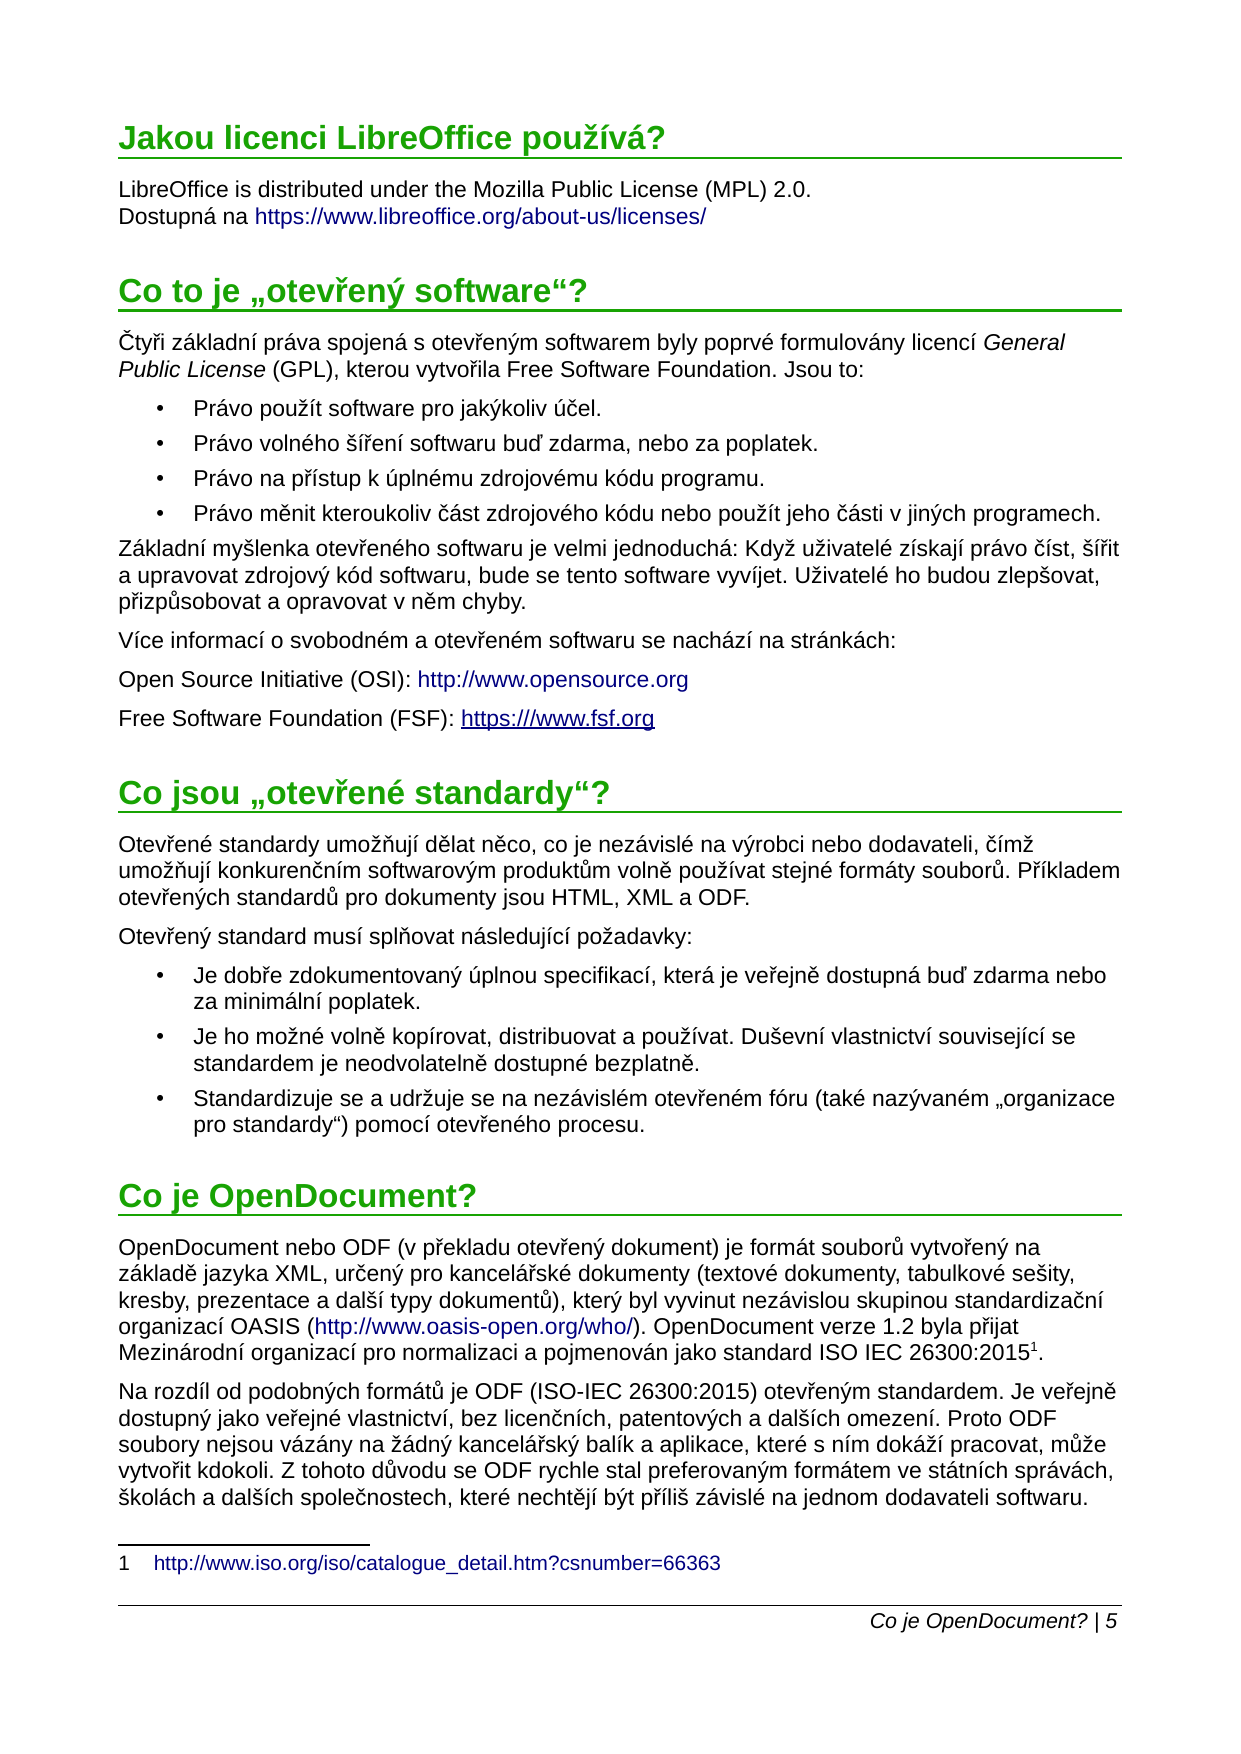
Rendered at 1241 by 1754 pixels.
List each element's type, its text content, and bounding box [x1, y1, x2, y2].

text Základní myšlenka otevřeného softwaru je velmi jednoduchá: Když uživatelé získají právo číst, šířit a upravovat zdrojový kód softwaru, bude se tento software vyvíjet. Uživatelé ho budou zlepšovat, přizpůsobovat a opravovat v něm chyby. [118, 535, 1122, 614]
subtitle Co je OpenDocument? [118, 1176, 1122, 1214]
text http://www.iso.org/iso/catalogue_detail.htm?csnumber=66363 [118, 1551, 1122, 1575]
list Otevřený standard musí splňovat následující požadavky: [118, 923, 1122, 949]
text Na rozdíl od podobných formátů je ODF (ISO-IEC 26300:2015) otevřeným standardem. Je veřejně dostupný jako veřejné vlastnictví, bez licenčních, patentových a dalších omezení. Proto ODF soubory nejsou vázány na žádný kancelářský balík a aplikace, které s ním dokáží pracovat, může vytvořit kdokoli. Z tohoto důvodu se ODF rychle stal preferovaným formátem ve státních správách, školách a dalších společnostech, které nechtějí být příliš závislé na jednom dodavateli softwaru. [118, 1378, 1122, 1510]
list Právo volného šíření softwaru buď zdarma, nebo za poplatek. [156, 430, 1122, 456]
list Právo použít software pro jakýkoliv účel. [156, 394, 1122, 421]
text Více informací o svobodném a otevřeném softwaru se nachází na stránkách: [118, 627, 1122, 653]
text Otevřené standardy umožňují dělat něco, co je nezávislé na výrobci nebo dodavateli, čímž umožňují konkurenčním softwarovým produktům volně používat stejné formáty souborů. Příkladem otevřených standardů pro dokumenty jsou HTML, XML a ODF. [118, 831, 1122, 910]
list Standardizuje se a udržuje se na nezávislém otevřeném fóru (také nazývaném „organizace pro standardy“) pomocí otevřeného procesu. [156, 1085, 1122, 1137]
subtitle Co to je „otevřený software“? [118, 271, 1122, 309]
text Free Software Foundation (FSF): https:///www.fsf.org [118, 704, 1122, 731]
subtitle Jakou licenci LibreOffice používá? [118, 118, 1122, 157]
list Právo měnit kteroukoliv část zdrojového kódu nebo použít jeho části v jiných programech. [156, 500, 1122, 526]
text OpenDocument nebo ODF (v překladu otevřený dokument) je formát souborů vytvořený na základě jazyka XML, určený pro kancelářské dokumenty (textové dokumenty, tabulkové sešity, kresby, prezentace a další typy dokumentů), který byl vyvinut nezávislou skupinou standardizační organizací OASIS (http://www.oasis-open.org/who/). OpenDocument verze 1.2 byla přijat Mezinárodní organizací pro normalizaci a pojmenován jako standard ISO IEC 26300:2015. [118, 1234, 1122, 1366]
text LibreOffice is distributed under the Mozilla Public License (MPL) 2.0. Dostupná na https://www.libreoffice.org/about-us/licenses/ [118, 176, 1122, 229]
text Open Source Initiative (OSI): http://www.opensource.org [118, 666, 1122, 692]
list Čtyři základní práva spojená s otevřeným softwarem byly poprvé formulovány licencí General Public License (GPL), kterou vytvořila Free Software Foundation. Jsou to: [118, 329, 1122, 382]
subtitle Co jsou „otevřené standardy“? [118, 773, 1122, 811]
list Je ho možné volně kopírovat, distribuovat a používat. Duševní vlastnictví související se standardem je neodvolatelně dostupné bezplatně. [156, 1023, 1122, 1076]
list Je dobře zdokumentovaný úplnou specifikací, která je veřejně dostupná buď zdarma nebo za minimální poplatek. [156, 962, 1122, 1014]
list Právo na přístup k úplnému zdrojovému kódu programu. [156, 465, 1122, 491]
